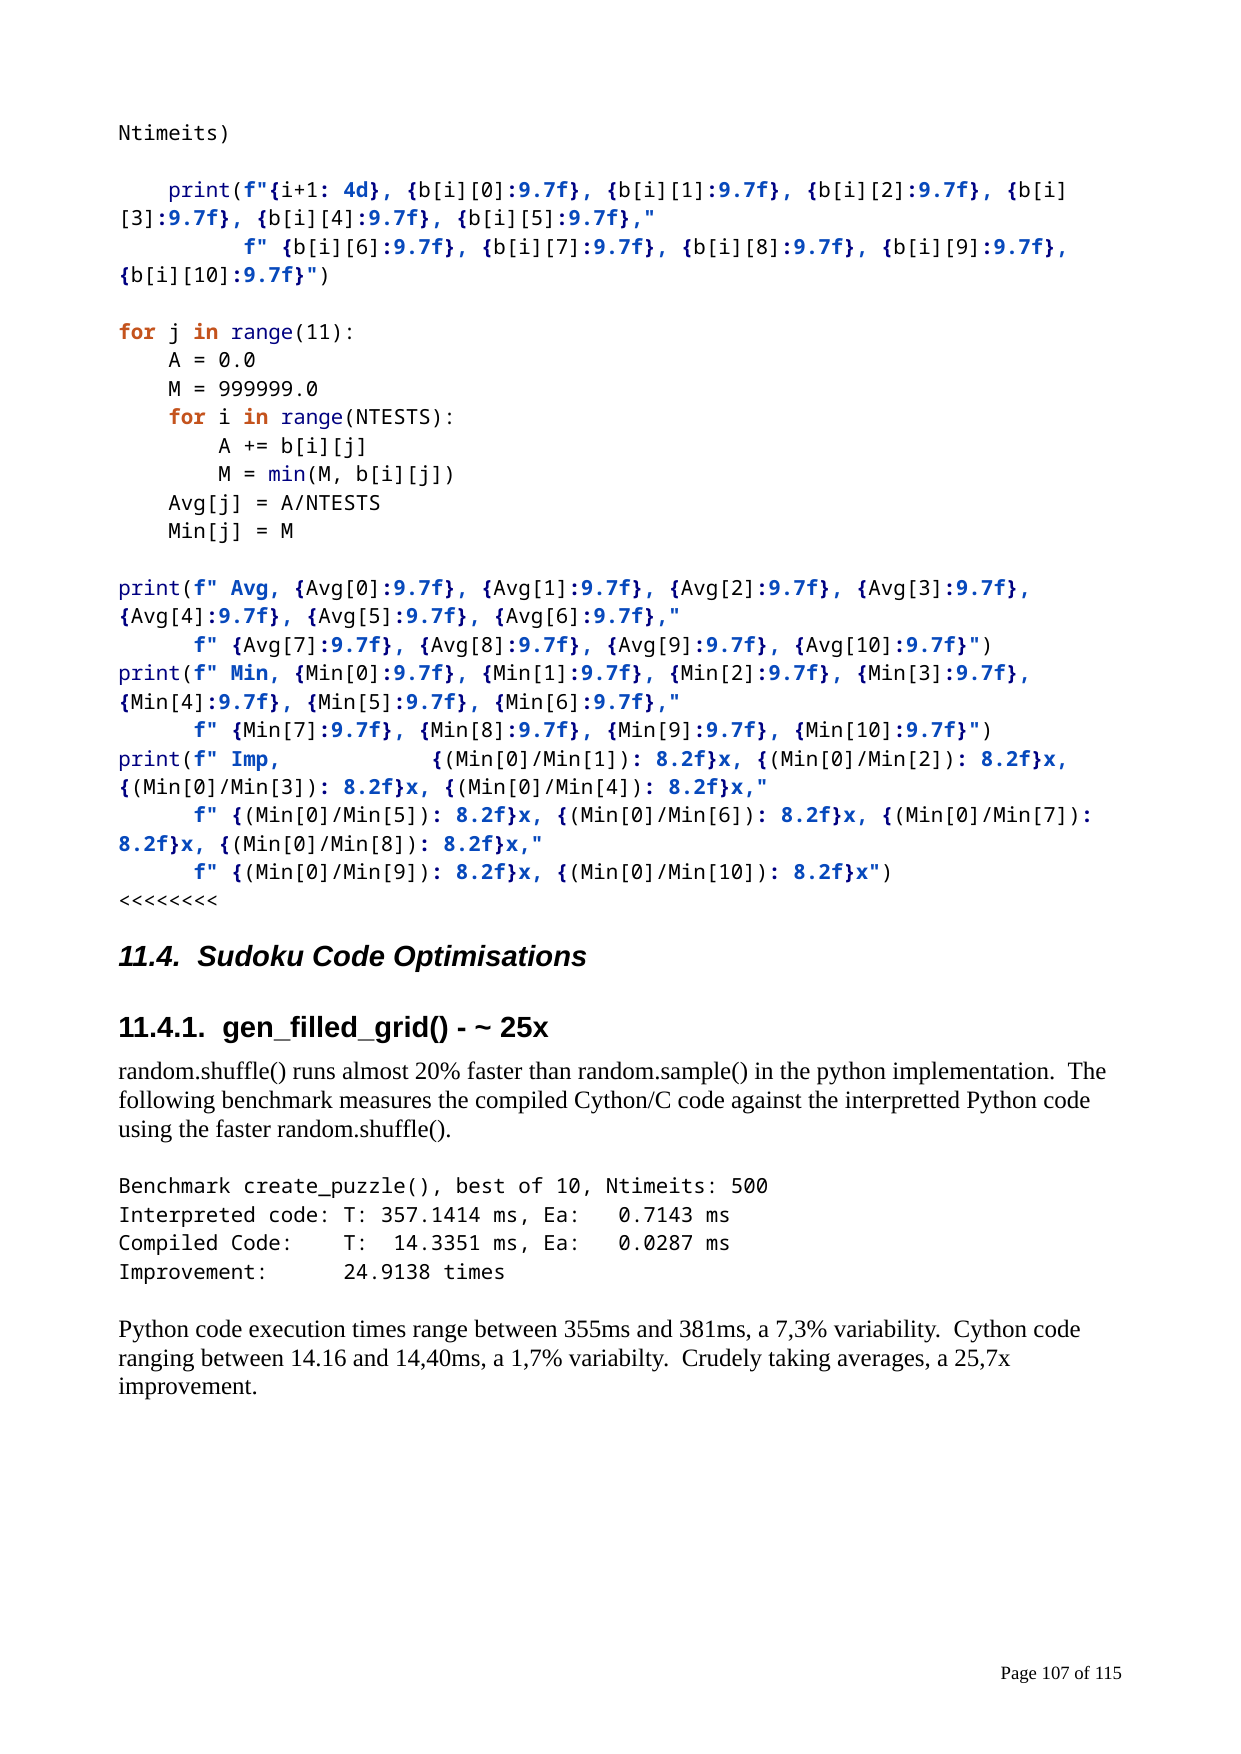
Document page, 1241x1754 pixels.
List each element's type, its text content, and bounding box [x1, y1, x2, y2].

text <<<<<<<< [118, 886, 1122, 914]
text random.shuffle() runs almost 20% faster than random.sample() in the python implementation. The following benchmark measures the compiled Cython/C code against the interpretted Python code using the faster random.shuffle(). [118, 1056, 1122, 1143]
subtitle gen_filled_grid() - ~ 25x [118, 1010, 1122, 1044]
subtitle Sudoku Code Optimisations [118, 939, 1122, 973]
text Compiled Code: T: 14.3351 ms, Ea: 0.0287 ms [118, 1228, 1122, 1257]
text Improvement: 24.9138 times [118, 1257, 1122, 1285]
text Interpreted code: T: 357.1414 ms, Ea: 0.7143 ms [118, 1200, 1122, 1228]
text Python code execution times range between 355ms and 381ms, a 7,3% variability. Cython code ranging between 14.16 and 14,40ms, a 1,7% variabilty. Crudely taking averages, a 25,7x improvement. [118, 1314, 1122, 1400]
text Benchmark create_puzzle(), best of 10, Ntimeits: 500 [118, 1171, 1122, 1200]
text Ntimeits) print(f"{i+1: 4d}, {b[i][0]:9.7f}, {b[i][1]:9.7f}, {b[i][2]:9.7f}, {b[i][3]:9.7f}, {b[i][4]:9.7f}, {b[i][5]:9.7f}," f" {b[i][6]:9.7f}, {b[i][7]:9.7f}, {b[i][8]:9.7f}, {b[i][9]:9.7f}, {b[i][10]:9.7f}") for j in range(11): A = 0.0 M = 999999.0 for i in range(NTESTS): A += b[i][j] M = min(M, b[i][j]) Avg[j] = A/NTESTS Min[j] = M print(f" Avg, {Avg[0]:9.7f}, {Avg[1]:9.7f}, {Avg[2]:9.7f}, {Avg[3]:9.7f}, {Avg[4]:9.7f}, {Avg[5]:9.7f}, {Avg[6]:9.7f}," f" {Avg[7]:9.7f}, {Avg[8]:9.7f}, {Avg[9]:9.7f}, {Avg[10]:9.7f}") print(f" Min, {Min[0]:9.7f}, {Min[1]:9.7f}, {Min[2]:9.7f}, {Min[3]:9.7f}, {Min[4]:9.7f}, {Min[5]:9.7f}, {Min[6]:9.7f}," f" {Min[7]:9.7f}, {Min[8]:9.7f}, {Min[9]:9.7f}, {Min[10]:9.7f}") print(f" Imp, {(Min[0]/Min[1]): 8.2f}x, {(Min[0]/Min[2]): 8.2f}x, {(Min[0]/Min[3]): 8.2f}x, {(Min[0]/Min[4]): 8.2f}x," f" {(Min[0]/Min[5]): 8.2f}x, {(Min[0]/Min[6]): 8.2f}x, {(Min[0]/Min[7]): 8.2f}x, {(Min[0]/Min[8]): 8.2f}x," f" {(Min[0]/Min[9]): 8.2f}x, {(Min[0]/Min[10]): 8.2f}x") [118, 118, 1122, 886]
